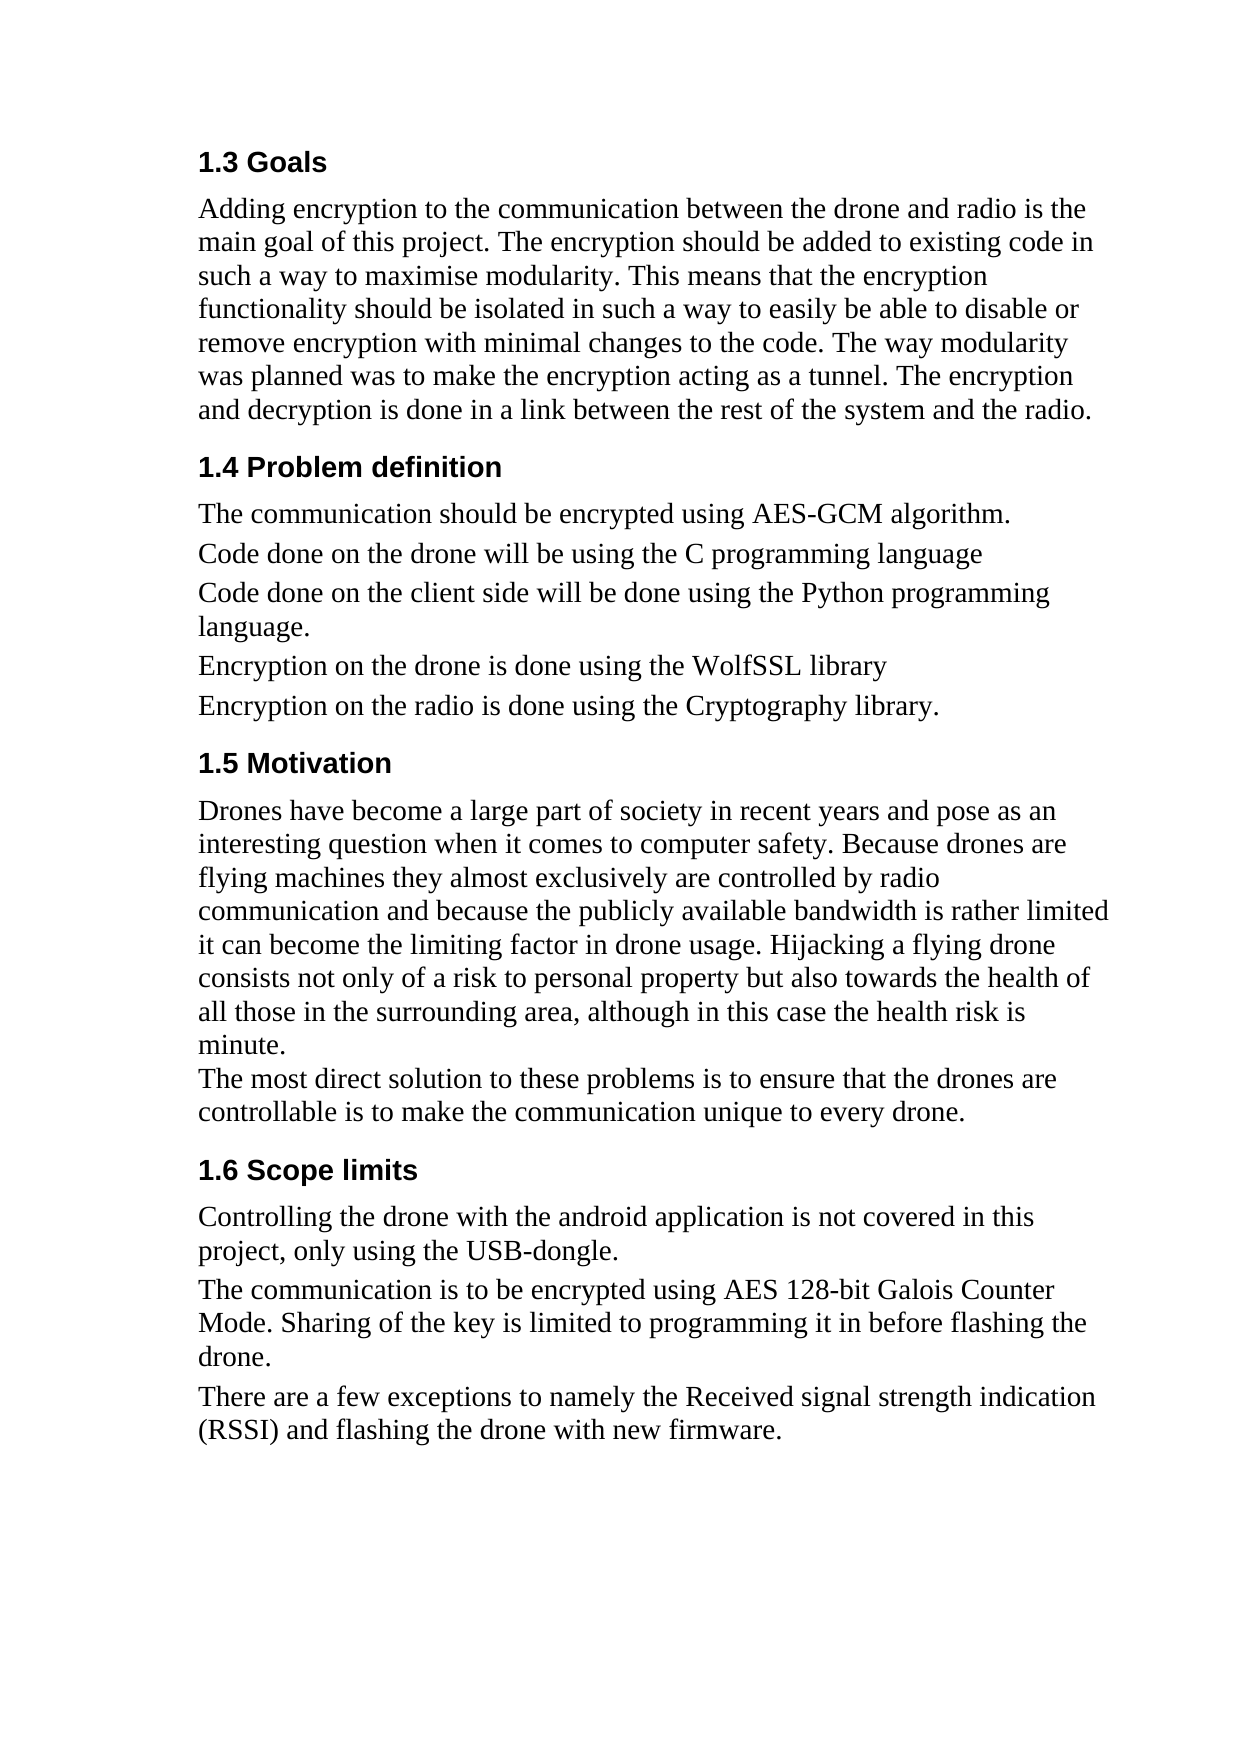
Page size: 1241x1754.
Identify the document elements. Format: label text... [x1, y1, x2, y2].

text Drones have become a large part of society in recent years and pose as an interesting question when it comes to computer safety. Because drones are flying machines they almost exclusively are controlled by radio communication and because the publicly available bandwidth is rather limited it can become the limiting factor in drone usage. Hijacking a flying drone consists not only of a risk to personal property but also towards the health of all those in the surrounding area, although in this case the health risk is minute. [198, 793, 1119, 1061]
subtitle Motivation [198, 747, 1119, 780]
subtitle Scope limits [198, 1153, 1119, 1187]
text Controlling the drone with the android application is not covered in this project, only using the USB-dongle. [198, 1199, 1119, 1266]
subtitle Goals [198, 145, 1119, 178]
text Adding encryption to the communication between the drone and radio is the main goal of this project. The encryption should be added to existing code in such a way to maximise modularity. This means that the encryption functionality should be isolated in such a way to easily be able to disable or remove encryption with minimal changes to the code. The way modularity was planned was to make the encryption acting as a tunnel. The encryption and decryption is done in a link between the rest of the system and the radio. [198, 191, 1119, 426]
text Code done on the client side will be done using the Python programming language. [198, 576, 1119, 643]
text The most direct solution to these problems is to ensure that the drones are controllable is to make the communication unique to every drone. [198, 1061, 1119, 1128]
text Code done on the drone will be using the C programming language [198, 536, 1119, 569]
text The communication should be encrypted using AES-GCM algorithm. [198, 497, 1119, 530]
text Encryption on the radio is done using the Cryptography library. [198, 688, 1119, 722]
text There are a few exceptions to namely the Received signal strength indication (RSSI) and flashing the drone with new firmware. [198, 1379, 1119, 1446]
text The communication is to be encrypted using AES 128-bit Galois Counter Mode. Sharing of the key is limited to programming it in before flashing the drone. [198, 1272, 1119, 1373]
subtitle Problem definition [198, 451, 1119, 484]
text Encryption on the drone is done using the WolfSSL library [198, 648, 1119, 682]
